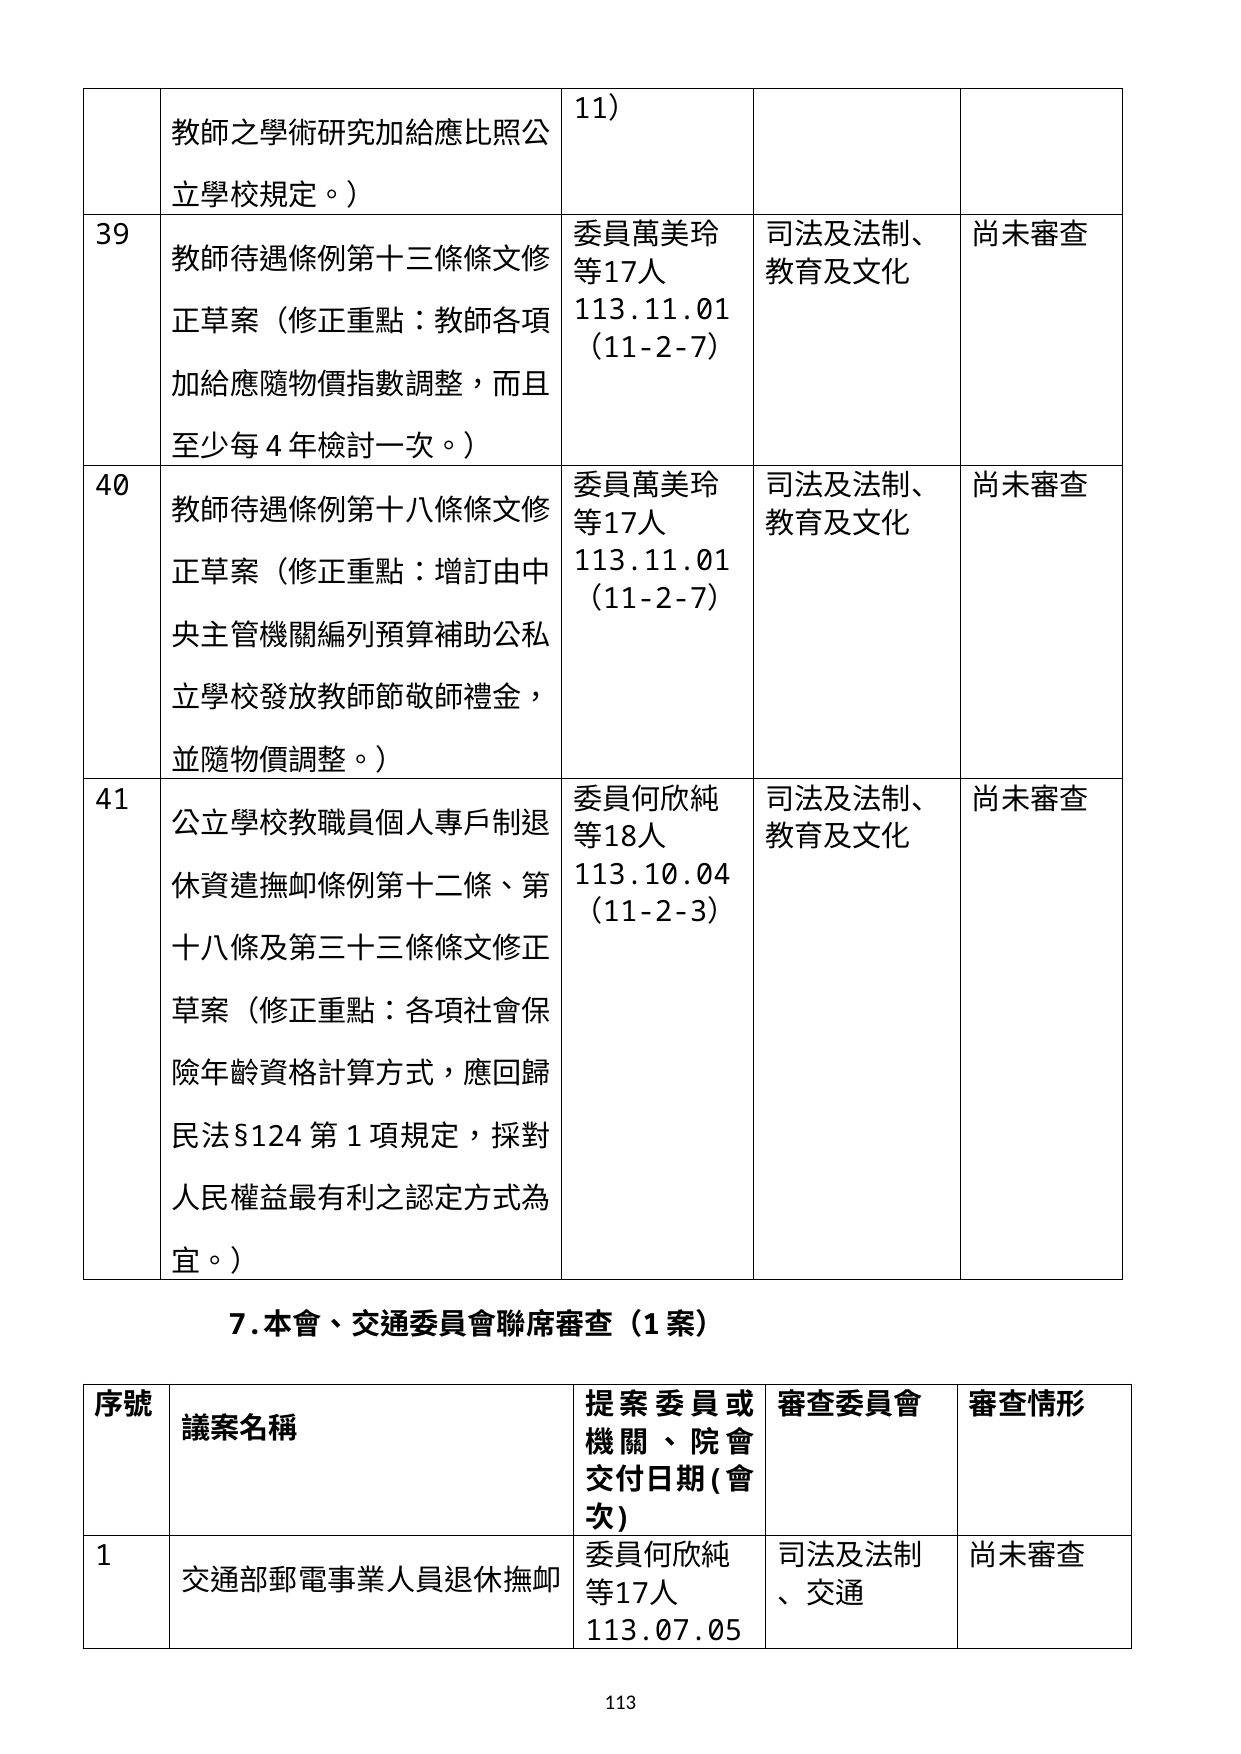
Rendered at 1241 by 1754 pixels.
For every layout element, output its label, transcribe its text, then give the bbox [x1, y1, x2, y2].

table_header 議案名稱 [170, 1385, 573, 1534]
table_cell 尚未審查 [958, 1536, 1131, 1648]
table_cell 交通部郵電事業人員退休撫卹 [170, 1536, 573, 1648]
table_cell 教師之學術研究加給應比照公立學校規定。） [161, 89, 561, 214]
table_cell 教師待遇條例第十三條條文修正草案（修正重點：教師各項加給應隨物價指數調整，而且至少每4年檢討一次。） [161, 215, 561, 465]
table_cell 尚未審查 [961, 779, 1122, 1279]
table_cell [754, 89, 960, 214]
table_cell 11） [562, 89, 753, 214]
table_cell 41 [84, 779, 160, 1279]
table_cell 尚未審查 [961, 466, 1122, 778]
table_cell [84, 89, 160, 214]
table_cell 39 [84, 215, 160, 465]
table_cell 委員何欣純 等18人 113.10.04 （11-2-3） [562, 779, 753, 1279]
table_cell 司法及法制、教育及文化 [754, 466, 960, 778]
subtitle 7.本會、交通委員會聯席審查（1案） [75, 1300, 1165, 1343]
table_header 審查情形 [958, 1385, 1131, 1534]
table_cell 委員何欣純 等17人 113.07.05 [574, 1536, 765, 1648]
table_cell 教師待遇條例第十八條條文修正草案（修正重點：增訂由中央主管機關編列預算補助公私立學校發放教師節敬師禮金，並隨物價調整。） [161, 466, 561, 778]
table_cell 40 [84, 466, 160, 778]
table_cell 1 [84, 1536, 169, 1648]
table_cell 尚未審查 [961, 215, 1122, 465]
table_cell 委員萬美玲 等17人 113.11.01 （11-2-7） [562, 466, 753, 778]
table_cell 司法及法制、教育及文化 [754, 779, 960, 1279]
table_header 序號 [84, 1385, 169, 1534]
table_cell 司法及法制、交通 [766, 1536, 957, 1648]
table_cell 司法及法制、教育及文化 [754, 215, 960, 465]
table_header 審查委員會 [766, 1385, 957, 1534]
table_cell [961, 89, 1122, 214]
table_cell 委員萬美玲 等17人 113.11.01 （11-2-7） [562, 215, 753, 465]
table_cell 公立學校教職員個人專戶制退休資遣撫卹條例第十二條、第十八條及第三十三條條文修正草案（修正重點：各項社會保險年齡資格計算方式，應回歸民法§124第1項規定，採對人民權益最有利之認定方式為宜。） [161, 779, 561, 1279]
table_header 提案委員或機關、院會交付日期(會次) [574, 1385, 765, 1534]
